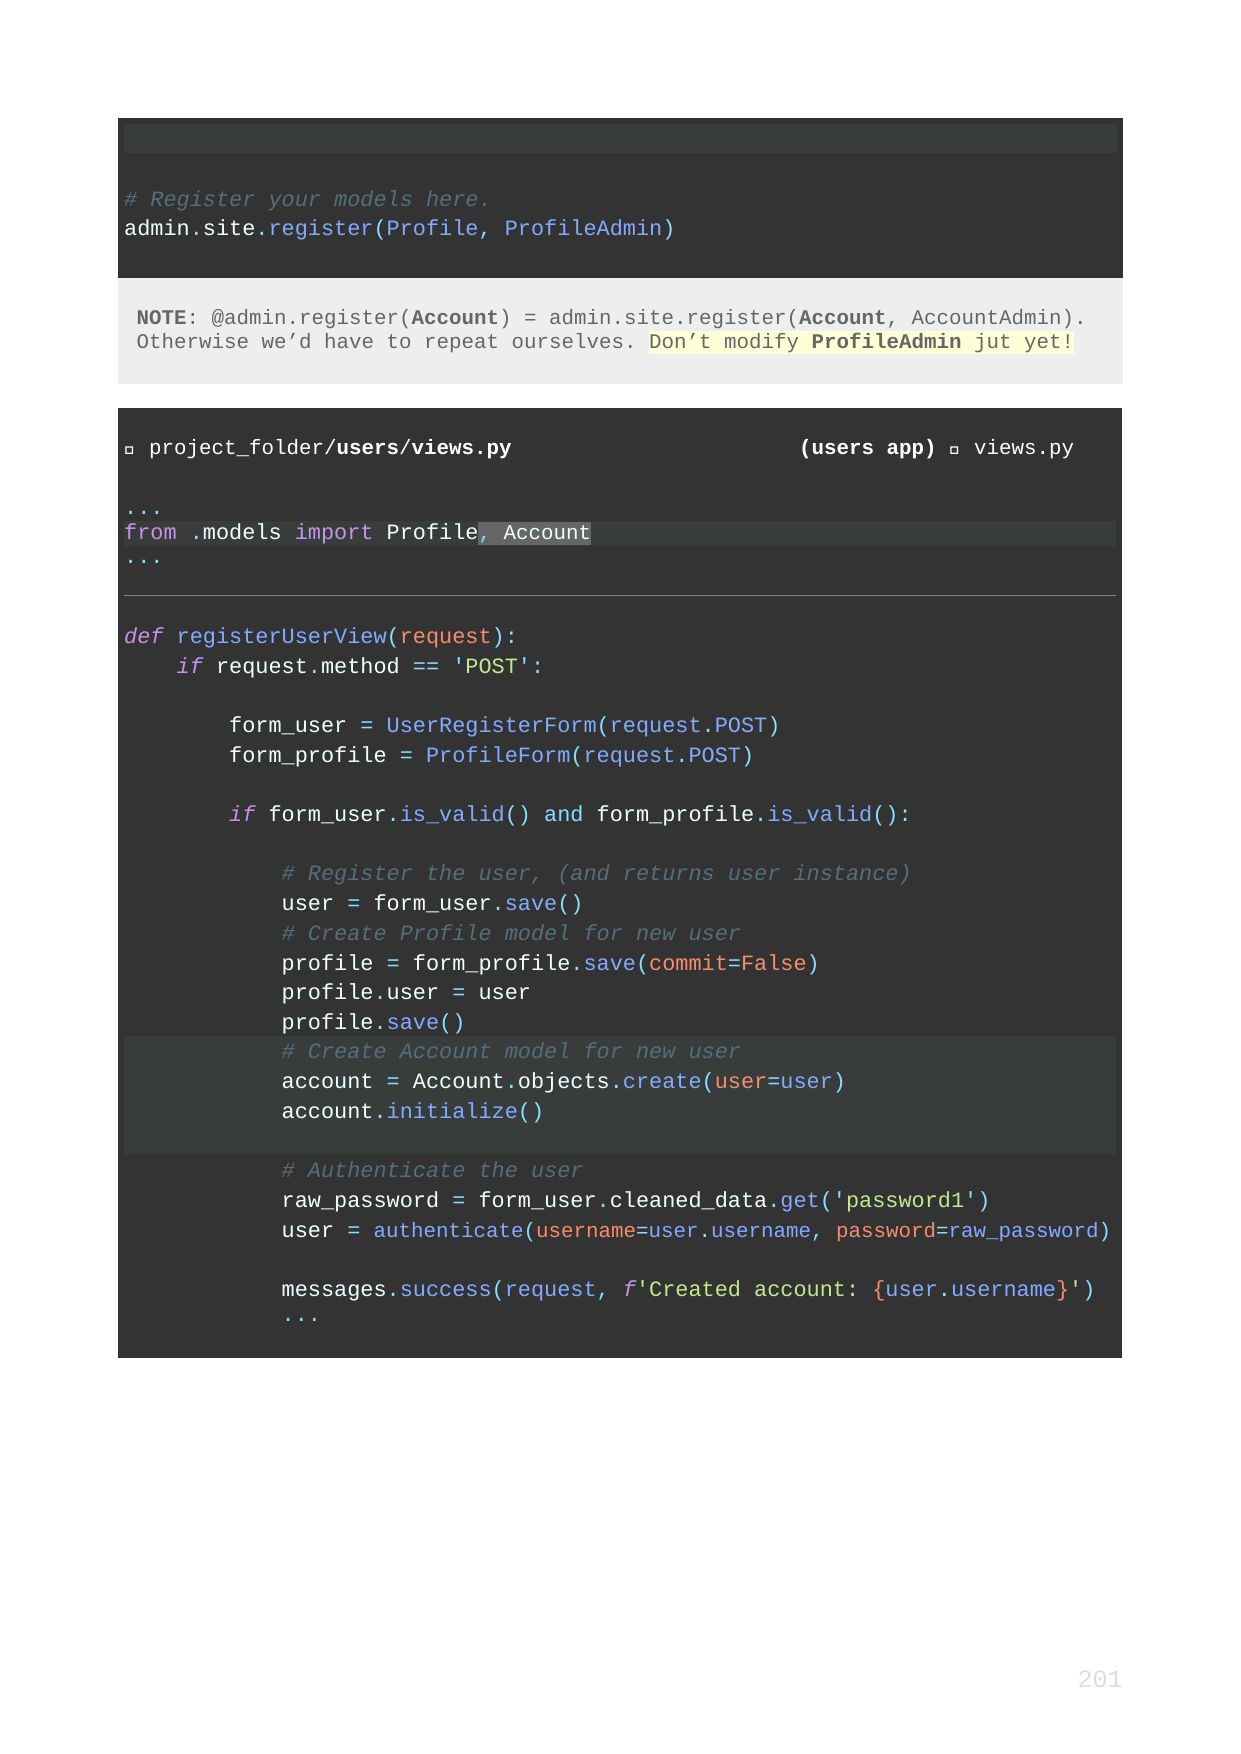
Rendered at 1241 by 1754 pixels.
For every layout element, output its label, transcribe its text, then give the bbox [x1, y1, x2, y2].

table_header 📝 project_folder/users/views.py (users app) 🐍 views.py [118, 408, 1122, 490]
table_cell NOTE: @admin.register(Account) = admin.site.register(Account, AccountAdmin). Otherwise we’d have to repeat ourselves. Don’t modify ProfileAdmin jut yet! [118, 278, 1123, 384]
table_cell ... from .models import Profile, Account ... def registerUserView(request): if request.method == 'POST': form_user = UserRegisterForm(request.POST) form_profile = ProfileForm(request.POST) if form_user.is_valid() and form_profile.is_valid(): # Register the user, (and returns user instance) user = form_user.save() # Create Profile model for new user profile = form_profile.save(commit=False) profile.user = user profile.save() # Create Account model for new user account = Account.objects.create(user=user) account.initialize() # Authenticate the user raw_password = form_user.cleaned_data.get('password1') user = authenticate(username=user.username, password=raw_password) messages.success(request, f'Created account: {user.username}') ... [118, 490, 1122, 1358]
table_cell # Register your models here. admin.site.register(Profile, ProfileAdmin) [118, 118, 1123, 278]
